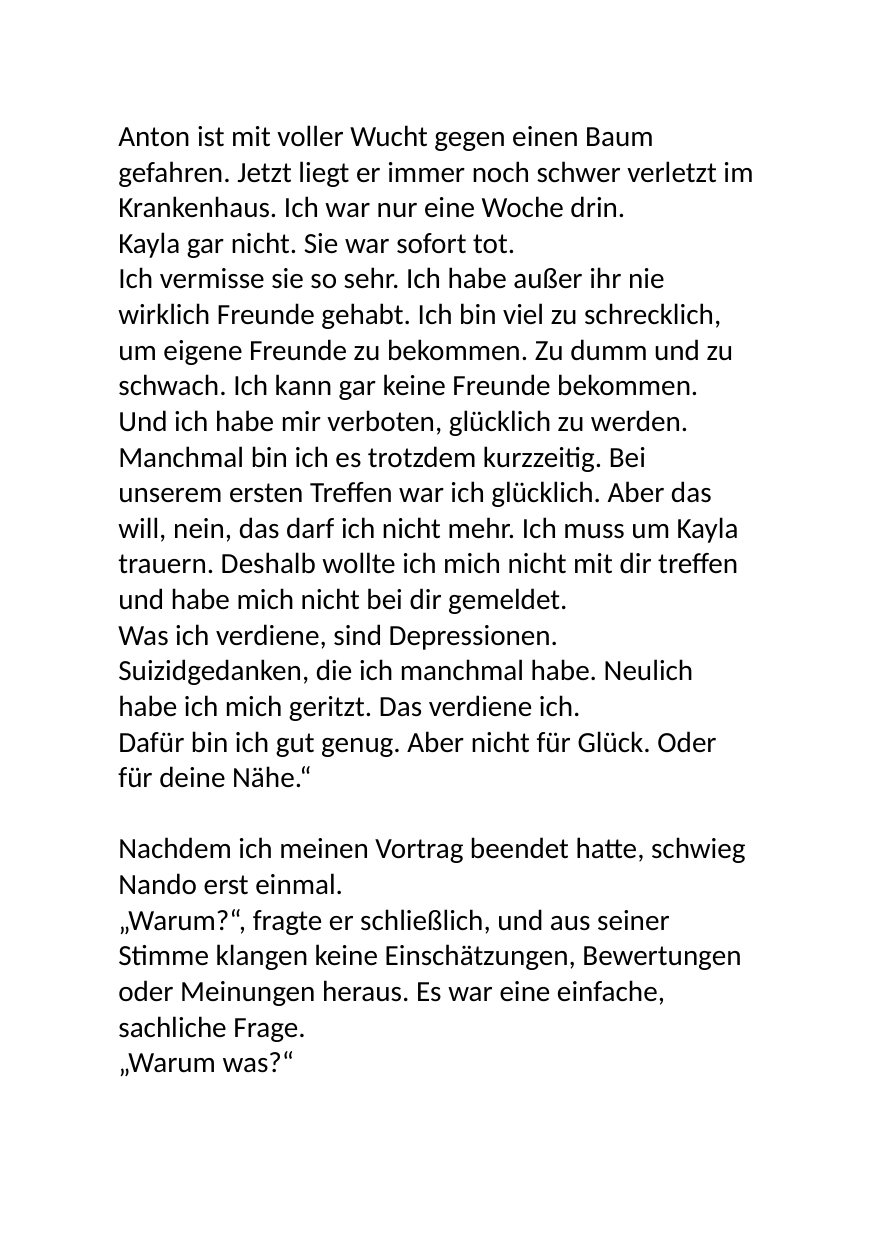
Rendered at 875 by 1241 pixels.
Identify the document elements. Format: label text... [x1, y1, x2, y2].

text Dafür bin ich gut genug. Aber nicht für Glück. Oder für deine Nähe.“ [118, 724, 756, 795]
text Kayla gar nicht. Sie war sofort tot. [118, 225, 756, 261]
text „Warum was?“ [118, 1044, 756, 1080]
text „Warum?“, fragte er schließlich, und aus seiner Stimme klangen keine Einschätzungen, Bewertungen oder Meinungen heraus. Es war eine einfache, sachliche Frage. [118, 902, 756, 1044]
text Was ich verdiene, sind Depressionen. Suizidgedanken, die ich manchmal habe. Neulich habe ich mich geritzt. Das verdiene ich. [118, 617, 756, 724]
text Und ich habe mir verboten, glücklich zu werden. Manchmal bin ich es trotzdem kurzzeitig. Bei unserem ersten Treffen war ich glücklich. Aber das will, nein, das darf ich nicht mehr. Ich muss um Kayla trauern. Deshalb wollte ich mich nicht mit dir treffen und habe mich nicht bei dir gemeldet. [118, 403, 756, 617]
text Nachdem ich meinen Vortrag beendet hatte, schwieg Nando erst einmal. [118, 831, 756, 902]
text Ich vermisse sie so sehr. Ich habe außer ihr nie wirklich Freunde gehabt. Ich bin viel zu schrecklich, um eigene Freunde zu bekommen. Zu dumm und zu schwach. Ich kann gar keine Freunde bekommen. [118, 261, 756, 403]
text Anton ist mit voller Wucht gegen einen Baum gefahren. Jetzt liegt er immer noch schwer verletzt im Krankenhaus. Ich war nur eine Woche drin. [118, 118, 756, 225]
